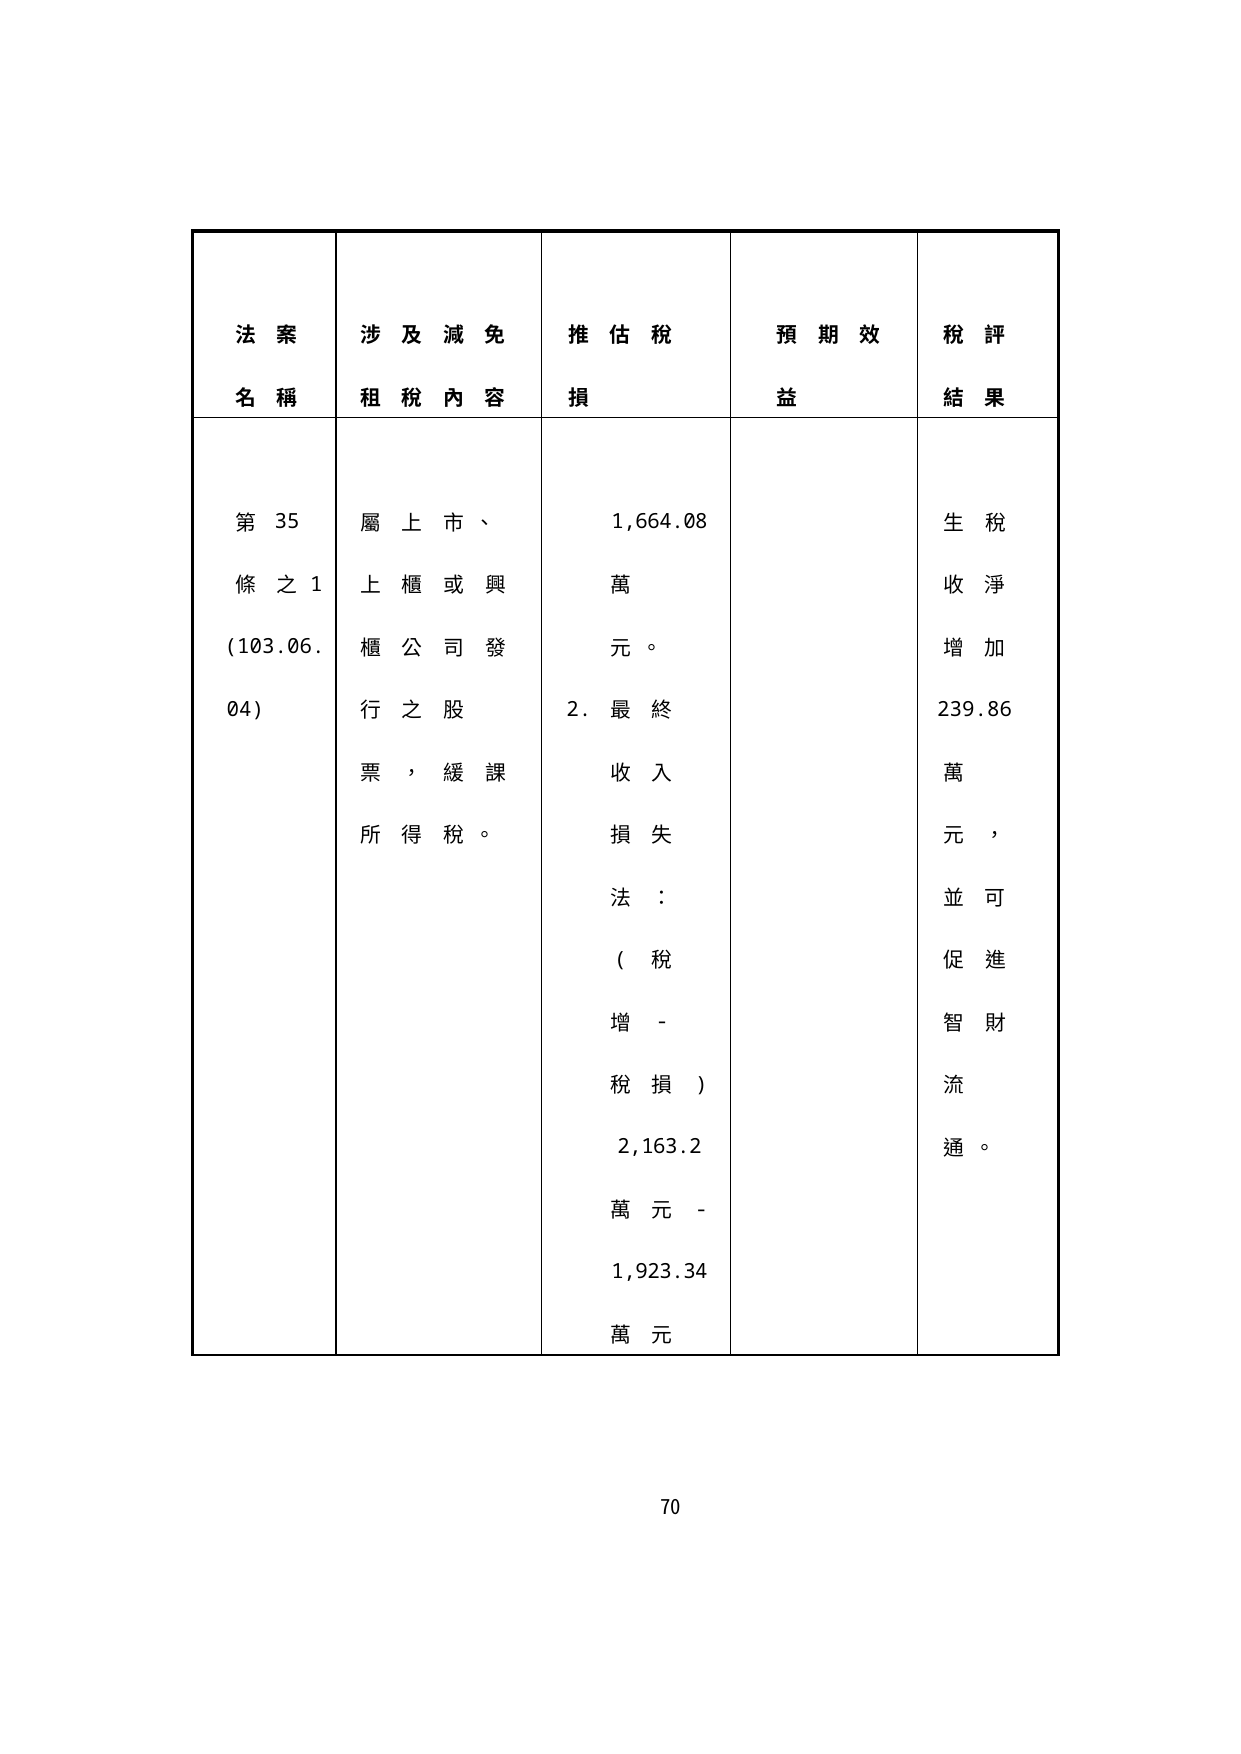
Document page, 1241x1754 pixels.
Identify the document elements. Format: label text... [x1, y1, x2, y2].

table_header 法案名稱 [194, 233, 335, 417]
table_cell 生稅收淨增加239.86萬元，並可促進智財流通。 [918, 418, 1057, 1354]
table_header 推估稅損 [542, 233, 730, 417]
table_header 稅評結果 [918, 233, 1057, 417]
table_cell 屬上市、上櫃或興櫃公司發行之股票，緩課所得稅。 [337, 418, 541, 1354]
table_cell 第35條之1 (103.06.04) [194, 418, 335, 1354]
table_header 涉及減免租稅內容 [337, 233, 541, 417]
table_cell [731, 418, 917, 1354]
table_header 預期效益 [731, 233, 917, 417]
table_cell 1,664.08萬元。 2.最終收入損失法：(稅增-稅損) 2,163.2萬元-1,923.34萬元 [542, 418, 730, 1354]
